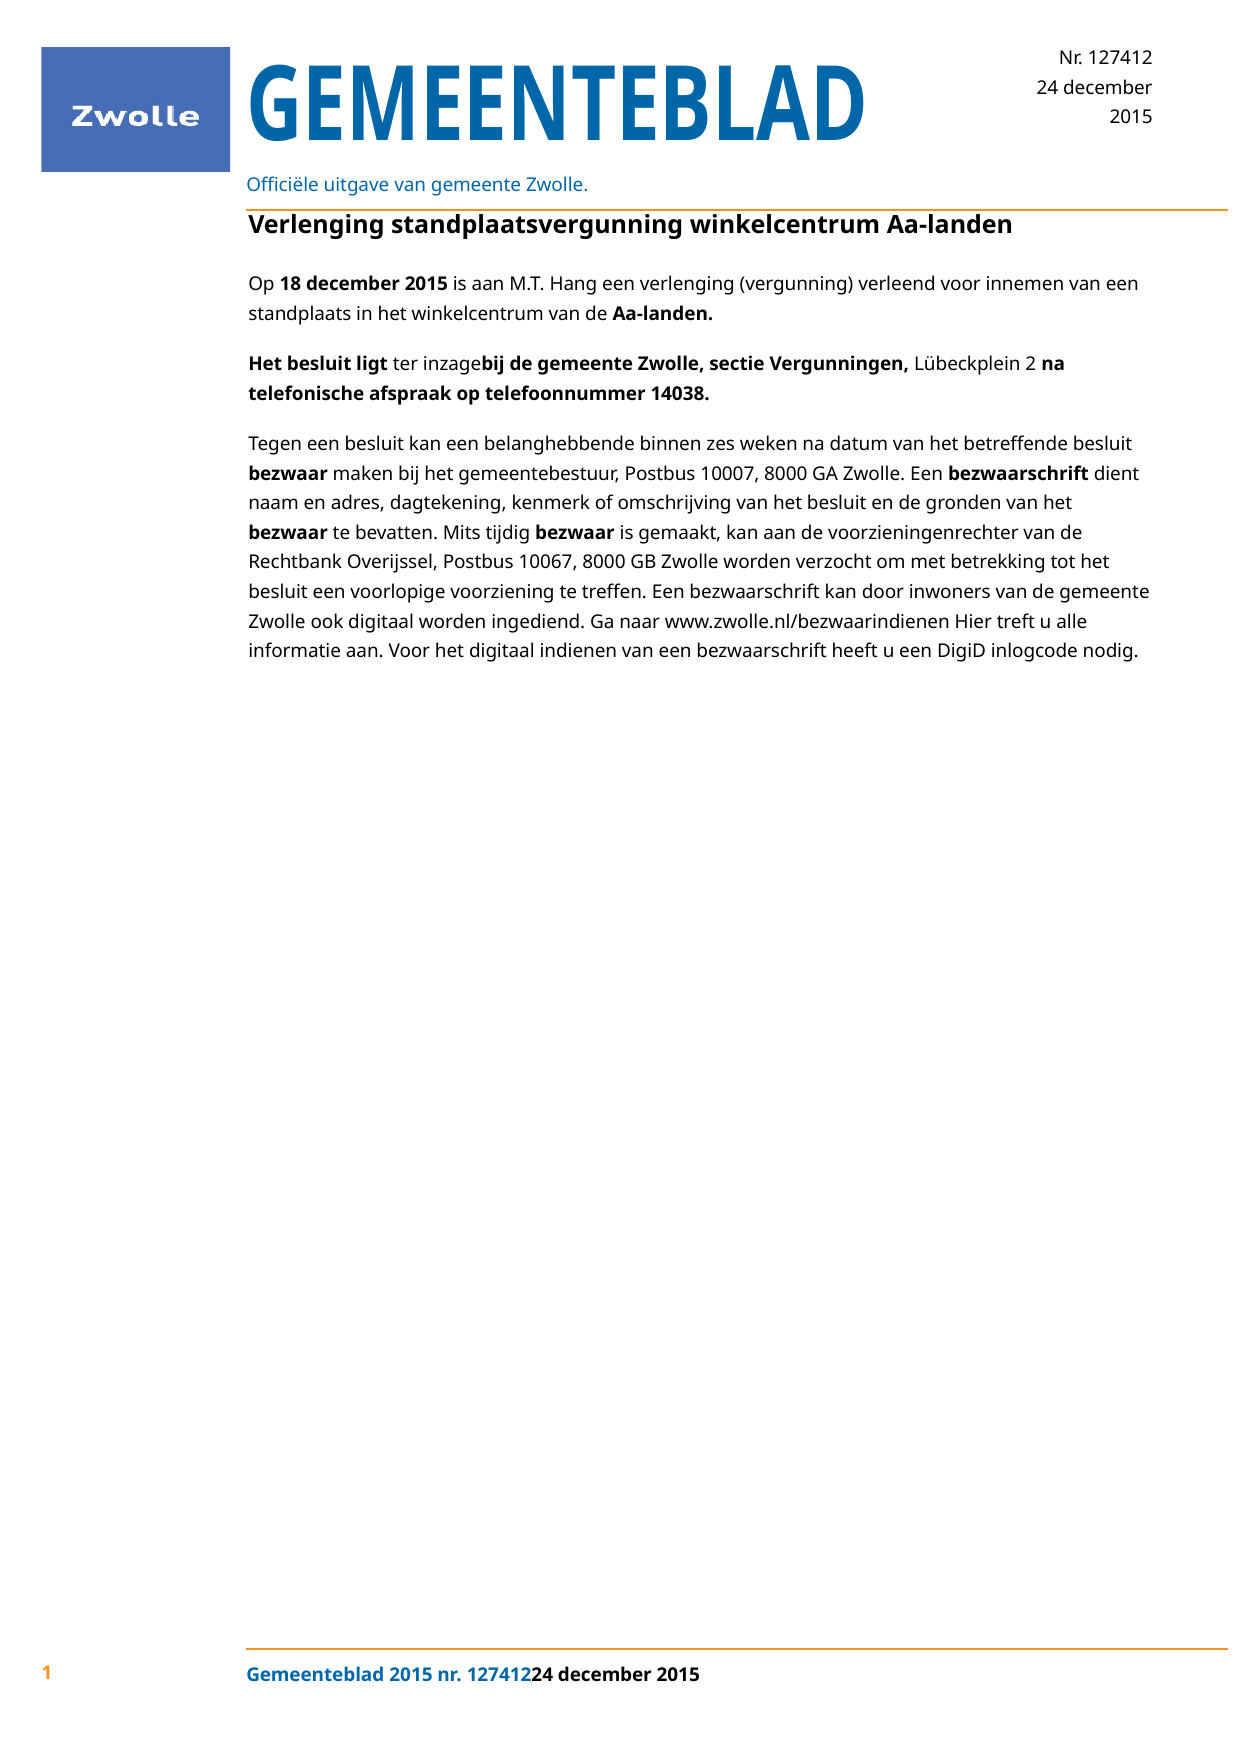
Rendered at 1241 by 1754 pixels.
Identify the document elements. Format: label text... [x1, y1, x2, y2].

text Verlenging standplaatsvergunning winkelcentrum Aa-landen [248, 211, 1152, 241]
text Tegen een besluit kan een belanghebbende binnen zes weken na datum van het betreffende besluit bezwaar maken bij het gemeentebestuur, Postbus 10007, 8000 GA Zwolle. Een bezwaarschrift dient naam en adres, dagtekening, kenmerk of omschrijving van het besluit en de gronden van het bezwaar te bevatten. Mits tijdig bezwaar is gemaakt, kan aan de voorzieningenrechter van de Rechtbank Overijssel, Postbus 10067, 8000 GB Zwolle worden verzocht om met betrekking tot het besluit een voorlopige voorziening te treffen. Een bezwaarschrift kan door inwoners van de gemeente Zwolle ook digitaal worden ingediend. Ga naar www.zwolle.nl/bezwaarindienen Hier treft u alle informatie aan. Voor het digitaal indienen van een bezwaarschrift heeft u een DigiD inlogcode nodig. [248, 430, 1152, 663]
text Het besluit ligt ter inzagebij de gemeente Zwolle, sectie Vergunningen, Lübeckplein 2 na telefonische afspraak op telefoonnummer 14038. [248, 350, 1152, 406]
picture [41, 47, 231, 172]
text Op 18 december 2015 is aan M.T. Hang een verlenging (vergunning) verleend voor innemen van een standplaats in het winkelcentrum van de Aa-landen. [248, 270, 1152, 326]
